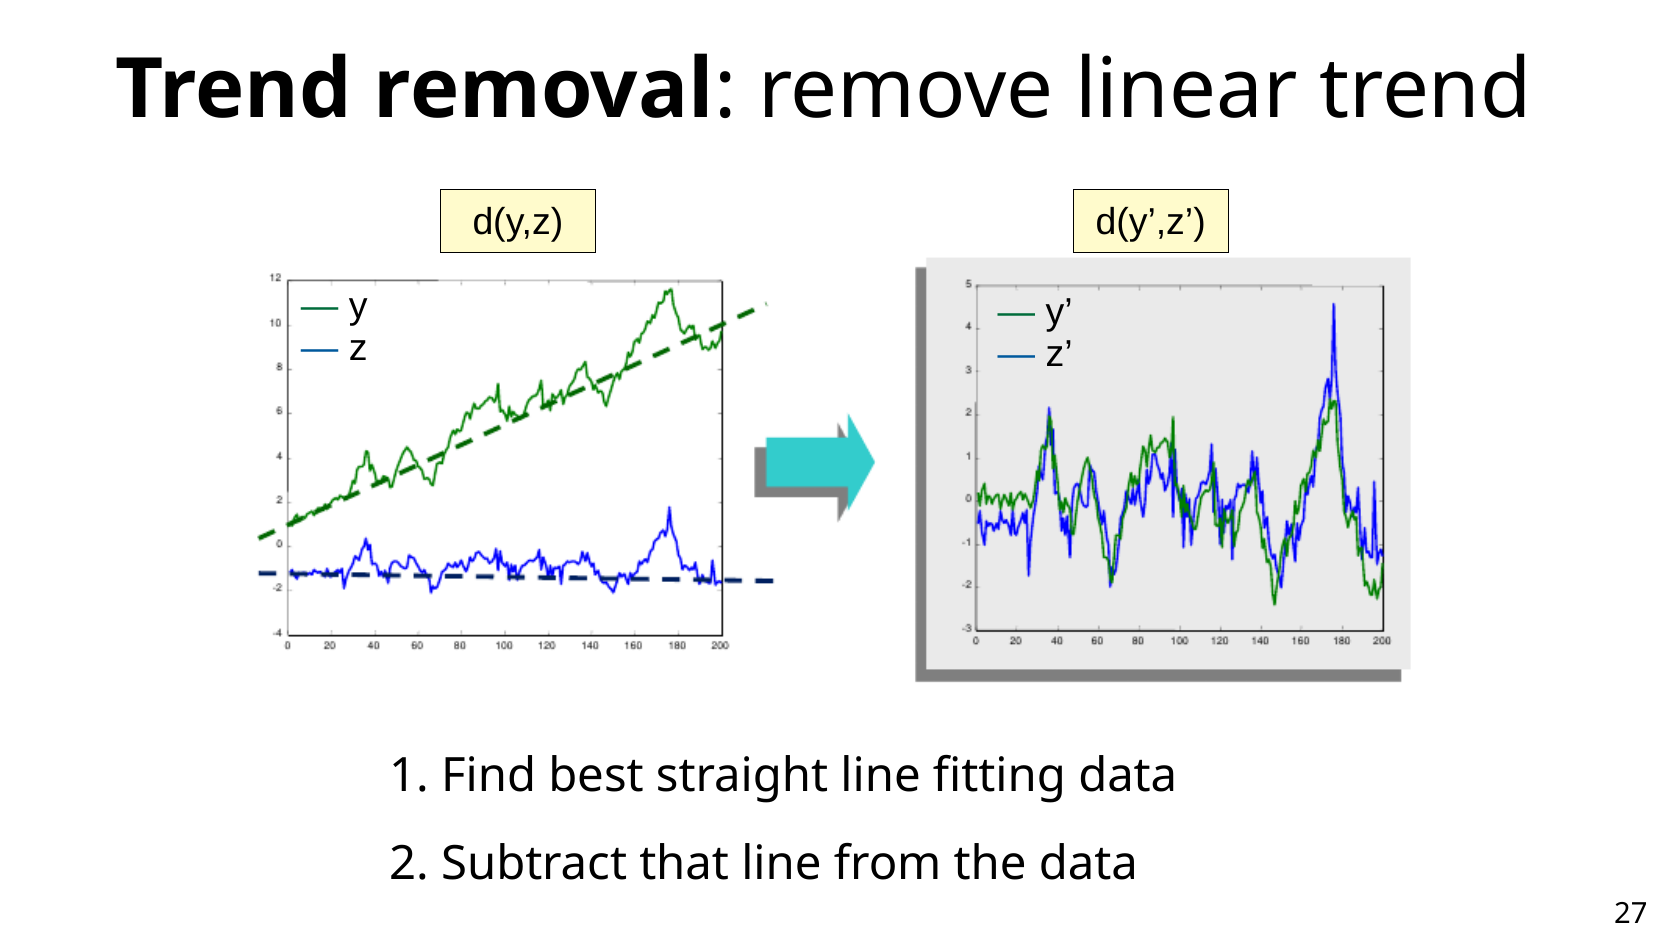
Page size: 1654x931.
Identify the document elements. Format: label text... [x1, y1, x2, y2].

title Trend removal: remove linear trend [0, 19, 1650, 151]
picture [242, 247, 1425, 690]
text_box — y — z [286, 276, 386, 376]
list 1. Find best straight line fitting data 2. Subtract that line from the data [389, 740, 1378, 894]
text_box d(y’,z’) [1073, 189, 1229, 253]
text_box d(y,z) [440, 189, 596, 253]
text_box — y’ — z’ [982, 282, 1099, 424]
